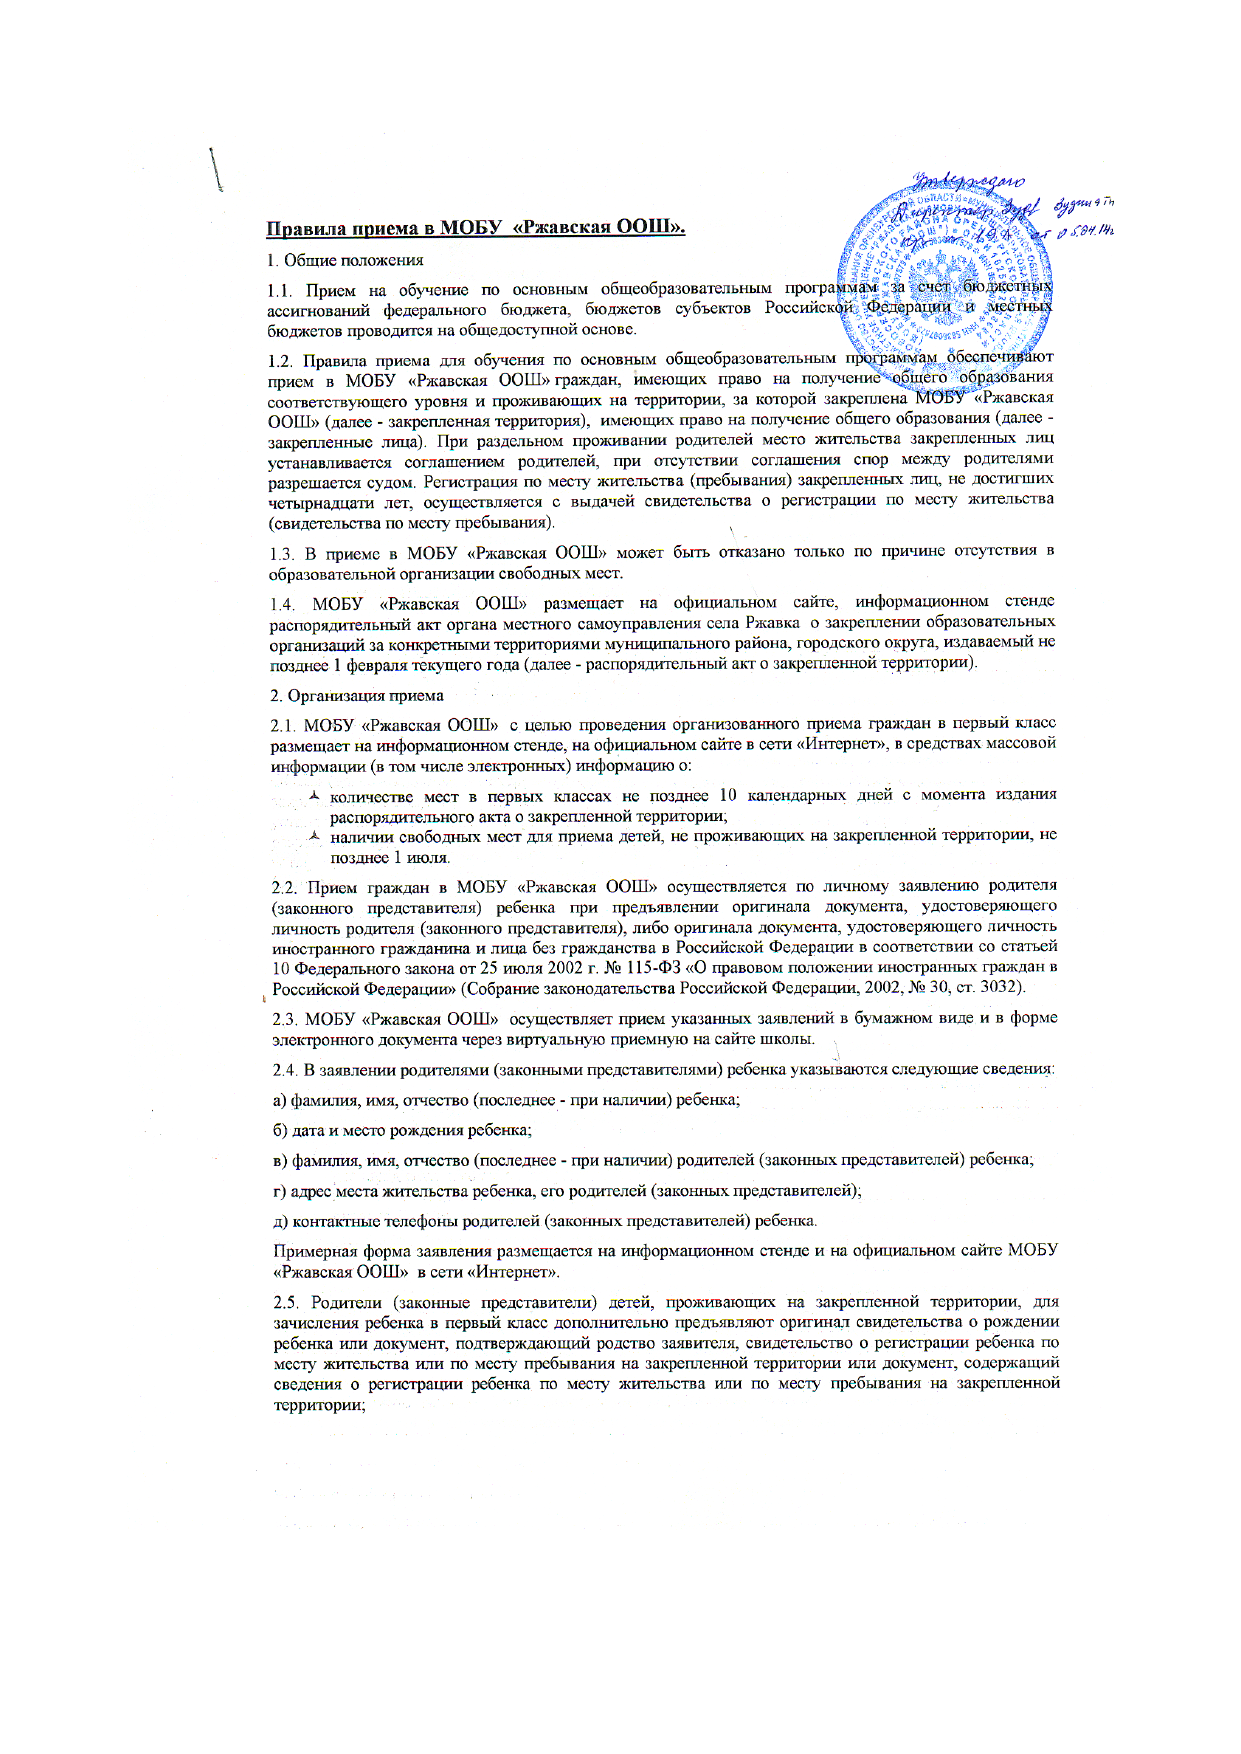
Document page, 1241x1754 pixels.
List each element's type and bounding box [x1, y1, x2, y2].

picture [118, 118, 1123, 1539]
